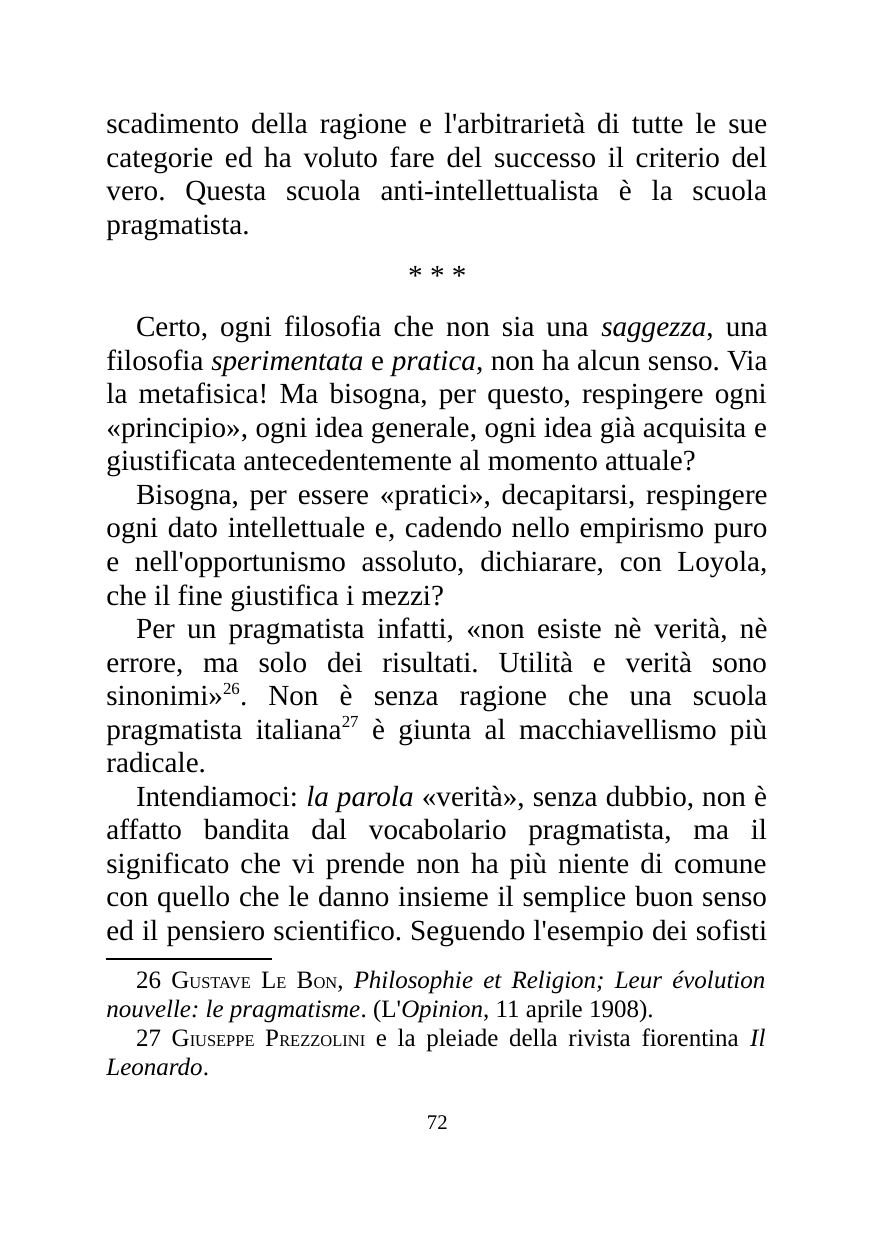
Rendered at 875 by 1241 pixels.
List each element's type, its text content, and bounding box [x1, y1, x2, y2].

text Giuseppe Prezzolini e la pleiade della rivista fiorentina Il Leonardo. [106, 1023, 768, 1080]
text Intendiamoci: la parola «verità», senza dubbio, non è affatto bandita dal vocabolario pragmatista, ma il significato che vi prende non ha più niente di comune con quello che le danno insieme il semplice buon senso ed il pensiero scientifico. Seguendo l'esempio dei sofisti [106, 779, 768, 947]
text scadimento della ragione e l'arbitrarietà di tutte le sue categorie ed ha voluto fare del successo il criterio del vero. Questa scuola anti-intellettualista è la scuola pragmatista. [106, 106, 768, 240]
text Gustave Le Bon, Philosophie et Religion; Leur évolution nouvelle: le pragmatisme. (L'Opinion, 11 aprile 1908). [106, 965, 768, 1023]
text Bisogna, per essere «pratici», decapitarsi, respingere ogni dato intellettuale e, cadendo nello empirismo puro e nell'opportunismo assoluto, dichiarare, con Loyola, che il fine giustifica i mezzi? [106, 477, 768, 611]
text Certo, ogni filosofia che non sia una saggezza, una filosofia sperimentata e pratica, non ha alcun senso. Via la metafisica! Ma bisogna, per questo, respingere ogni «principio», ogni idea generale, ogni idea già acquisita e giustificata antecedentemente al momento attuale? [106, 309, 768, 477]
text Per un pragmatista infatti, «non esiste nè verità, nè errore, ma solo dei risultati. Utilità e verità sono sinonimi». Non è senza ragione che una scuola pragmatista italiana è giunta al macchiavellismo più radicale. [106, 611, 768, 779]
text * * * [106, 258, 768, 292]
